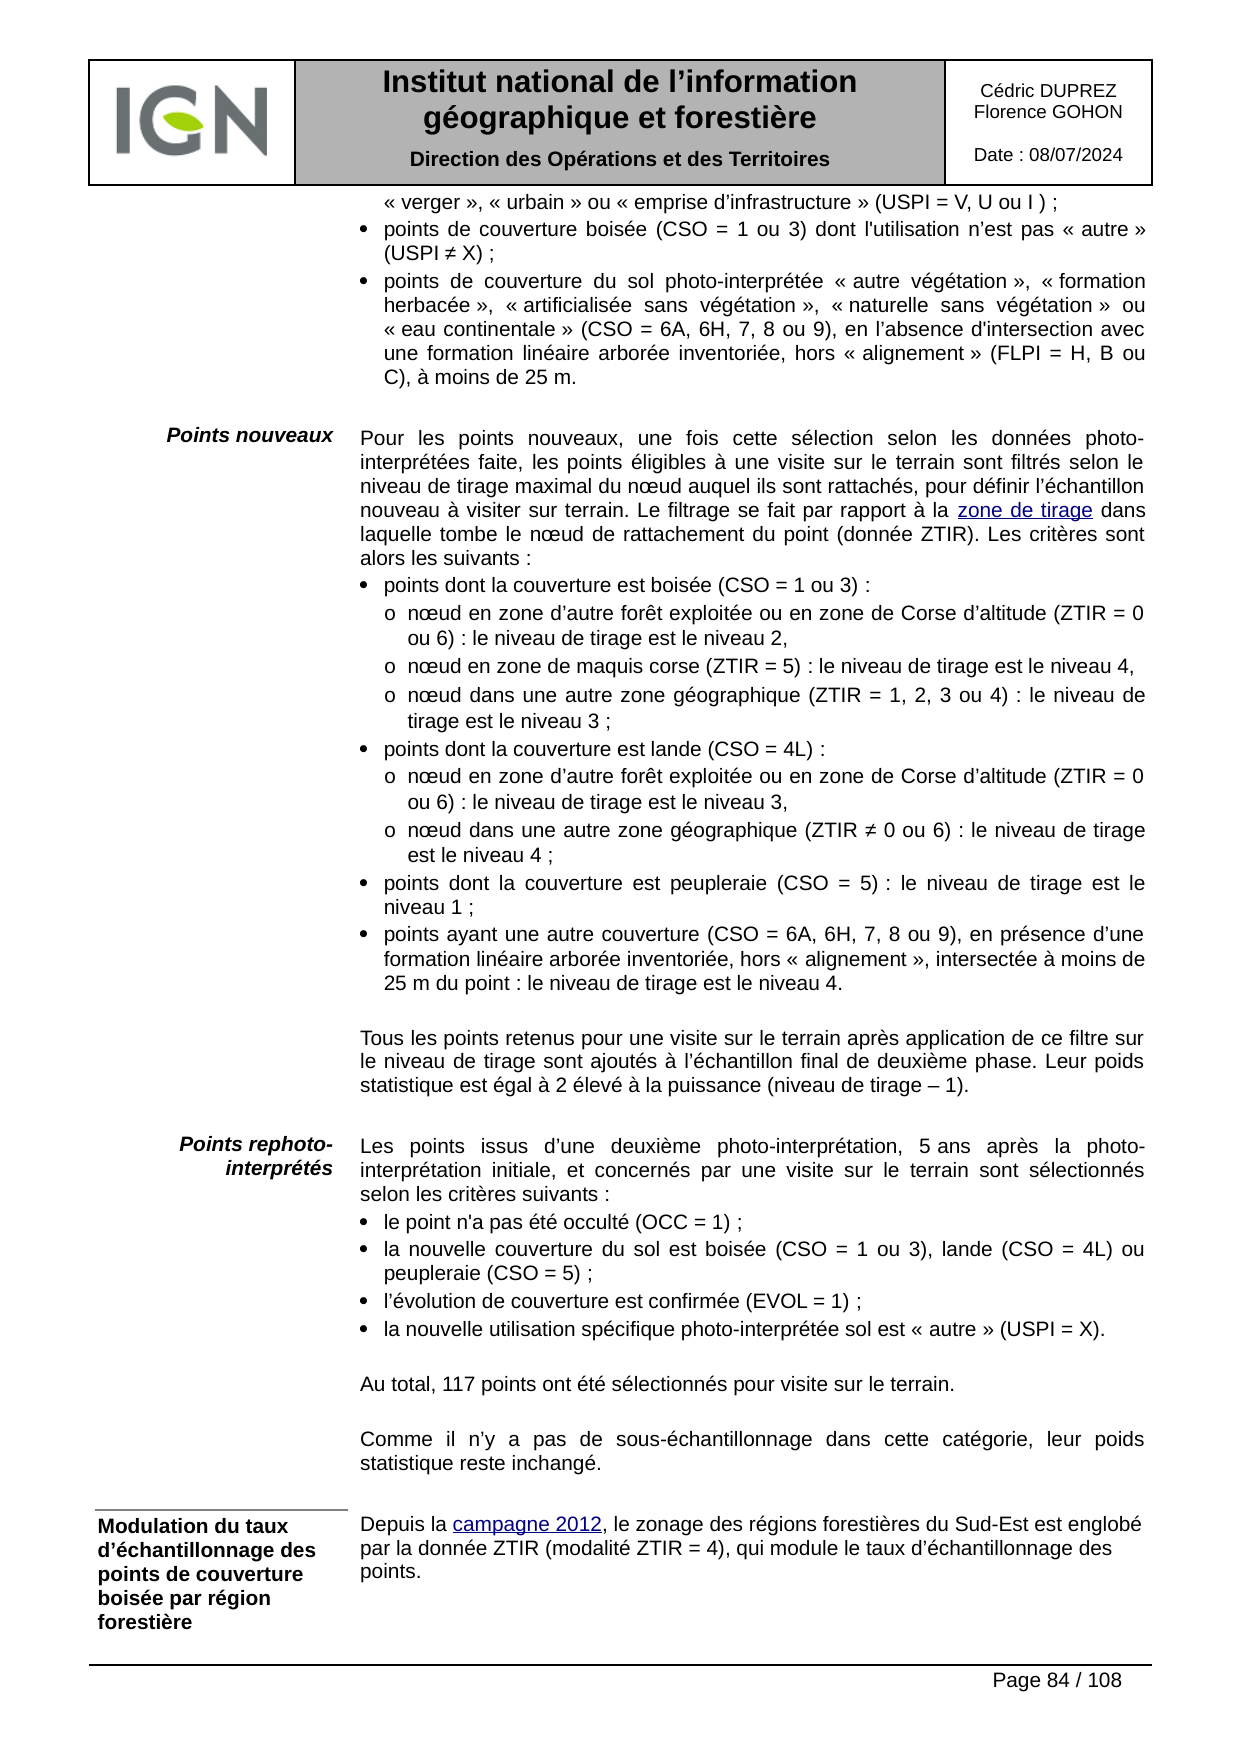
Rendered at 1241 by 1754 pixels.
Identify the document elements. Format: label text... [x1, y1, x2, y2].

table_cell Pour les points nouveaux, une fois cette sélection selon les données photo-interprétées faite, les points éligibles à une visite sur le terrain sont filtrés selon le niveau de tirage maximal du nœud auquel ils sont rattachés, pour définir l’échantillon nouveau à visiter sur terrain. Le filtrage se fait par rapport à la zone de tirage dans laquelle tombe le nœud de rattachement du point (donnée ZTIR). Les critères sont alors les suivants : points dont la couverture est boisée (CSO = 1 ou 3) : nœud en zone d’autre forêt exploitée ou en zone de Corse d’altitude (ZTIR = 0 ou 6) : le niveau de tirage est le niveau 2, nœud en zone de maquis corse (ZTIR = 5) : le niveau de tirage est le niveau 4, nœud dans une autre zone géographique (ZTIR = 1, 2, 3 ou 4) : le niveau de tirage est le niveau 3 ; points dont la couverture est lande (CSO = 4L) : nœud en zone d’autre forêt exploitée ou en zone de Corse d’altitude (ZTIR = 0 ou 6) : le niveau de tirage est le niveau 3, nœud dans une autre zone géographique (ZTIR ≠ 0 ou 6) : le niveau de tirage est le niveau 4 ; points dont la couverture est peupleraie (CSO = 5) : le niveau de tirage est le niveau 1 ; points ayant une autre couverture (CSO = 6A, 6H, 7, 8 ou 9), en présence d’une formation linéaire arborée inventoriée, hors « alignement », intersectée à moins de 25 m du point : le niveau de tirage est le niveau 4. Tous les points retenus pour une visite sur le terrain après application de ce filtre sur le niveau de tirage sont ajoutés à l’échantillon final de deuxième phase. Leur poids statistique est égal à 2 élevé à la puissance (niveau de tirage – 1). [354, 422, 1152, 1131]
table_cell « verger », « urbain » ou « emprise d’infrastructure » (USPI = V, U ou I ) ; points de couverture boisée (CSO = 1 ou 3) dont l'utilisation n’est pas « autre » (USPI ≠ X) ; points de couverture du sol photo-interprétée « autre végétation », « formation herbacée », « artificialisée sans végétation », « naturelle sans végétation » ou « eau continentale » (CSO = 6A, 6H, 7, 8 ou 9), en l’absence d'intersection avec une formation linéaire arborée inventoriée, hors « alignement » (FLPI = H, B ou C), à moins de 25 m. [354, 186, 1152, 422]
table_cell Points nouveaux [89, 422, 354, 1131]
table_cell [89, 186, 354, 422]
table_cell Modulation du taux d’échantillonnage des points de couverture boisée par région forestière [89, 1508, 354, 1643]
table_cell Les points issus d’une deuxième photo-interprétation, 5 ans après la photo-interprétation initiale, et concernés par une visite sur le terrain sont sélectionnés selon les critères suivants : le point n'a pas été occulté (OCC = 1) ; la nouvelle couverture du sol est boisée (CSO = 1 ou 3), lande (CSO = 4L) ou peupleraie (CSO = 5) ; l’évolution de couverture est confirmée (EVOL = 1) ; la nouvelle utilisation spécifique photo-interprétée sol est « autre » (USPI = X). Au total, 117 points ont été sélectionnés pour visite sur le terrain. Comme il n’y a pas de sous-échantillonnage dans cette catégorie, leur poids statistique reste inchangé. [354, 1131, 1152, 1508]
table_cell Depuis la campagne 2012, le zonage des régions forestières du Sud-Est est englobé par la donnée ZTIR (modalité ZTIR = 4), qui module le taux d’échantillonnage des points. [354, 1508, 1152, 1643]
table_cell Points rephoto-interprétés [89, 1131, 354, 1508]
picture [91, 62, 293, 180]
